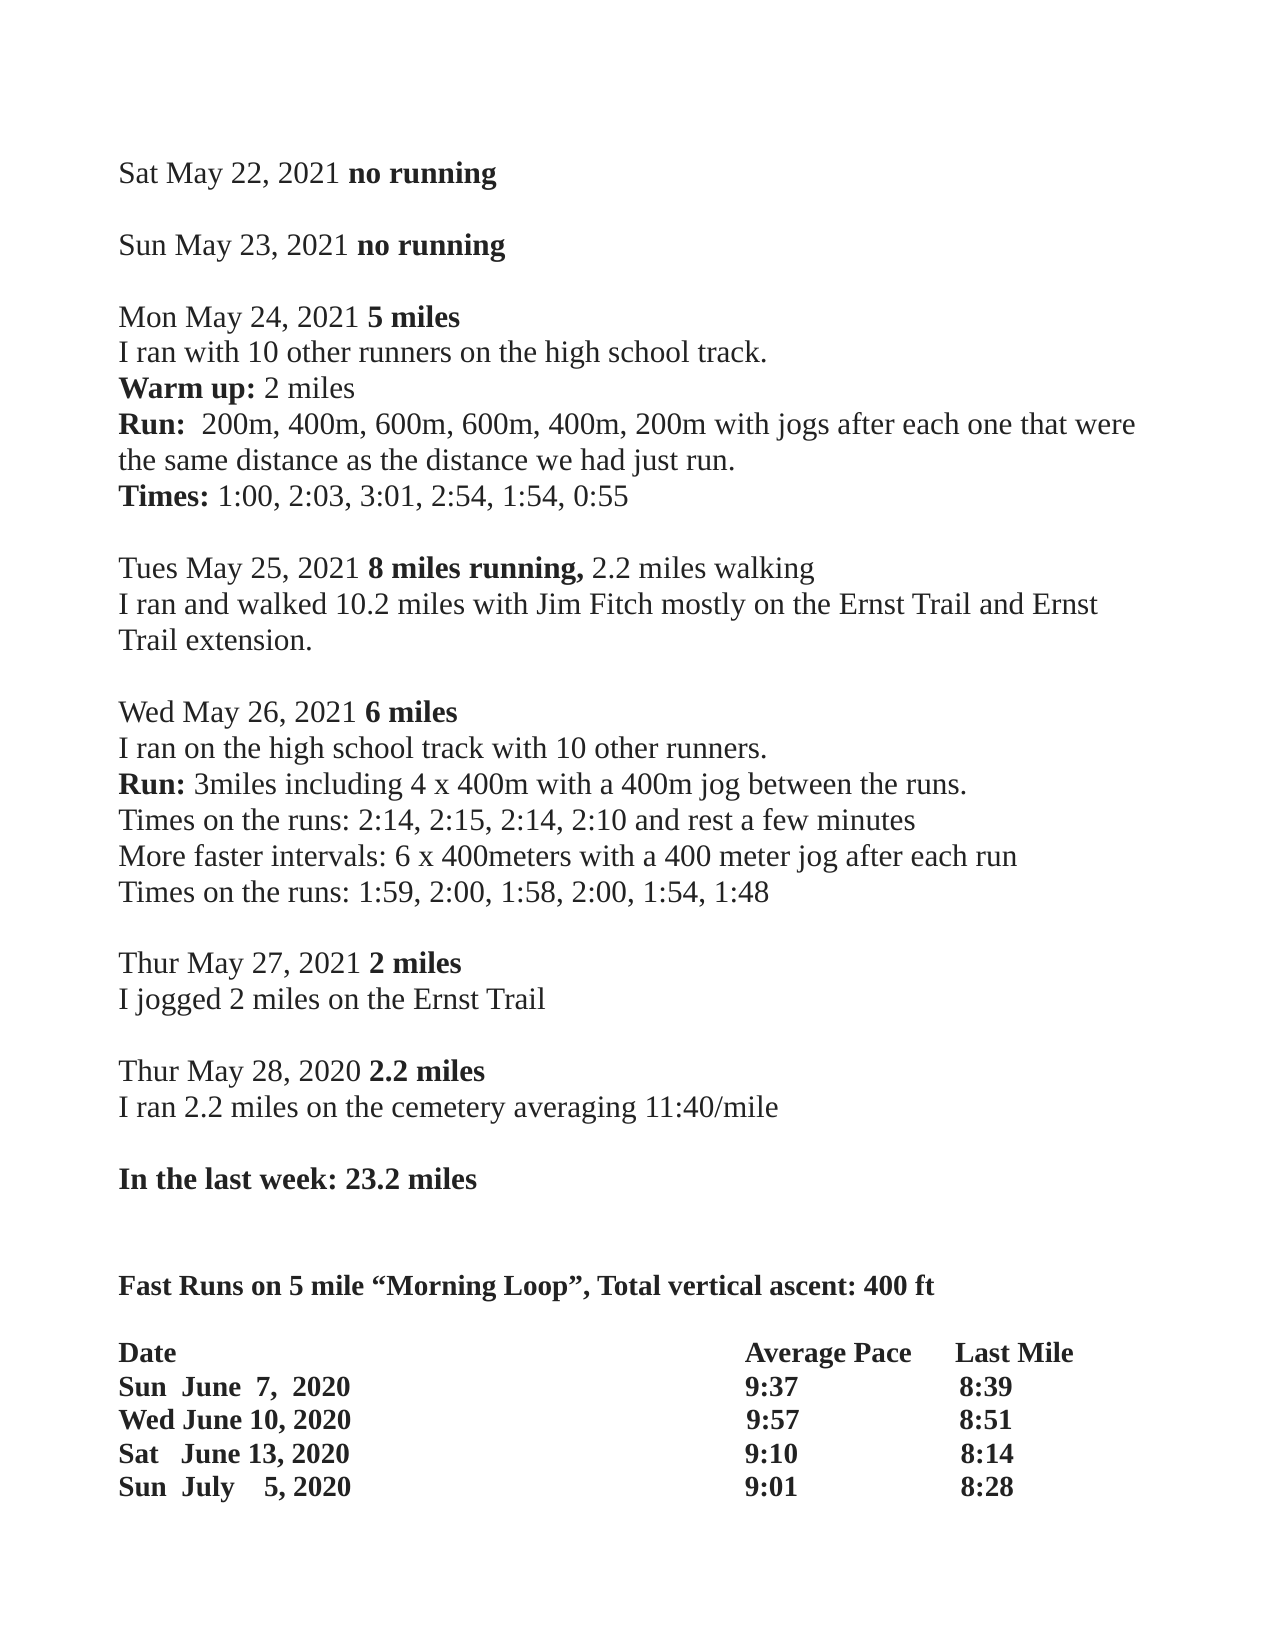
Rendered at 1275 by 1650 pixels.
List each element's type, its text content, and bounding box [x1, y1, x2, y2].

text I ran 2.2 miles on the cemetery averaging 11:40/mile [118, 1088, 1161, 1124]
text Wed June 10, 2020 9:57 8:51 [118, 1402, 1161, 1436]
text I ran and walked 10.2 miles with Jim Fitch mostly on the Ernst Trail and Ernst Trail extension. [118, 585, 1161, 657]
text Warm up: 2 miles [118, 370, 1161, 406]
text Date Average Pace Last Mile [118, 1335, 1161, 1369]
text Thur May 28, 2020 2.2 miles [118, 1052, 1161, 1088]
text Times on the runs: 1:59, 2:00, 1:58, 2:00, 1:54, 1:48 [118, 873, 1161, 909]
text Sat May 22, 2021 no running [118, 154, 1161, 190]
text Times: 1:00, 2:03, 3:01, 2:54, 1:54, 0:55 [118, 477, 1161, 513]
text Fast Runs on 5 mile “Morning Loop”, Total vertical ascent: 400 ft [118, 1268, 1161, 1302]
text Times on the runs: 2:14, 2:15, 2:14, 2:10 and rest a few minutes [118, 801, 1161, 837]
text I ran with 10 other runners on the high school track. [118, 334, 1161, 370]
text Run: 3miles including 4 x 400m with a 400m jog between the runs. [118, 765, 1161, 801]
text Mon May 24, 2021 5 miles [118, 298, 1161, 334]
text Wed May 26, 2021 6 miles [118, 693, 1161, 729]
text Sun May 23, 2021 no running [118, 226, 1161, 262]
text Sat June 13, 2020 9:10 8:14 Sun July 5, 2020 9:01 8:28 [118, 1436, 1161, 1503]
text More faster intervals: 6 x 400meters with a 400 meter jog after each run [118, 837, 1161, 873]
text Thur May 27, 2021 2 miles [118, 945, 1161, 981]
text I ran on the high school track with 10 other runners. [118, 729, 1161, 765]
text In the last week: 23.2 miles [118, 1160, 1161, 1196]
text Run: 200m, 400m, 600m, 600m, 400m, 200m with jogs after each one that were the same distance as the distance we had just run. [118, 406, 1161, 477]
text I jogged 2 miles on the Ernst Trail [118, 981, 1161, 1017]
text Tues May 25, 2021 8 miles running, 2.2 miles walking [118, 549, 1161, 585]
text Sun June 7, 2020 9:37 8:39 [118, 1369, 1161, 1402]
